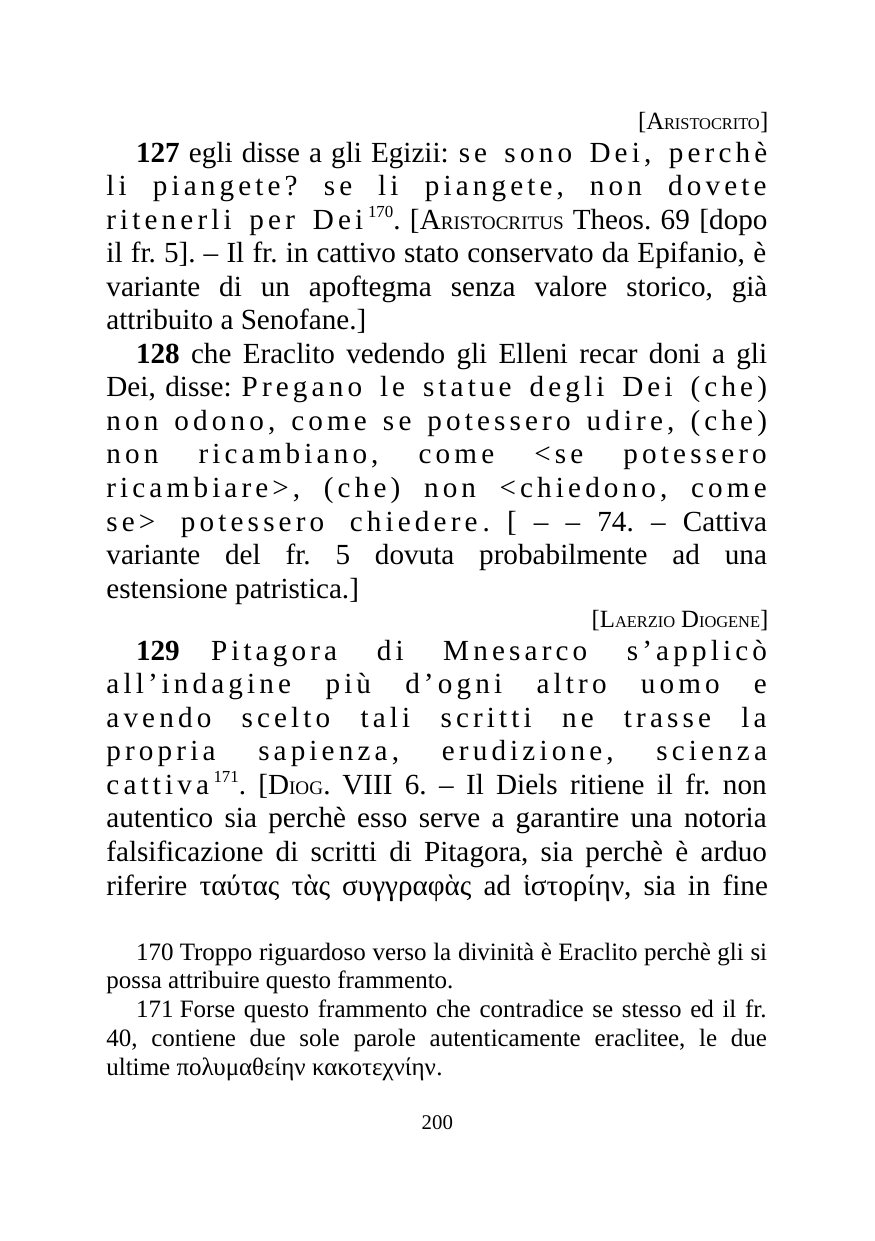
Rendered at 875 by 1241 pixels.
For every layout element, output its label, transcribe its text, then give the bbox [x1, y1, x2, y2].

text 128 che Eraclito vedendo gli Elleni recar doni a gli Dei, disse: Pregano le statue degli Dei (che) non odono, come se potessero udire, (che) non ricambiano, come <se potessero ricambiare>, (che) non <chiedono, come se> potessero chiedere. [ – – 74. – Cattiva variante del fr. 5 dovuta probabilmente ad una estensione patristica.] [106, 336, 768, 604]
text Troppo riguardoso verso la divinità è Eraclito perchè gli si possa attribuire questo frammento. [106, 937, 768, 994]
subtitle [Laerzio Diogene] [106, 604, 768, 633]
text Forse questo frammento che contradice se stesso ed il fr. 40, contiene due sole parole autenticamente eraclitee, le due ultime πολυμαθείην κακοτεχνίην. [106, 994, 768, 1080]
text 129 Pitagora di Mnesarco s’applicò all’indagine più d’ogni altro uomo e avendo scelto tali scritti ne trasse la propria sapienza, erudizione, scienza cattiva. [Diog. VIII 6. – Il Diels ritiene il fr. non autentico sia perchè esso serve a garantire una notoria falsificazione di scritti di Pitagora, sia perchè è arduo riferire ταύτας τὰς συγγραφὰς ad ἱστορίην, sia in fine [106, 633, 768, 901]
subtitle [Aristocrito] [106, 106, 768, 135]
text 127 egli disse a gli Egizii: se sono Dei, perchè li piangete? se li piangete, non dovete ritenerli per Dei. [Aristocritus Theos. 69 [dopo il fr. 5]. – Il fr. in cattivo stato conservato da Epifanio, è variante di un apoftegma senza valore storico, già attribuito a Senofane.] [106, 135, 768, 336]
